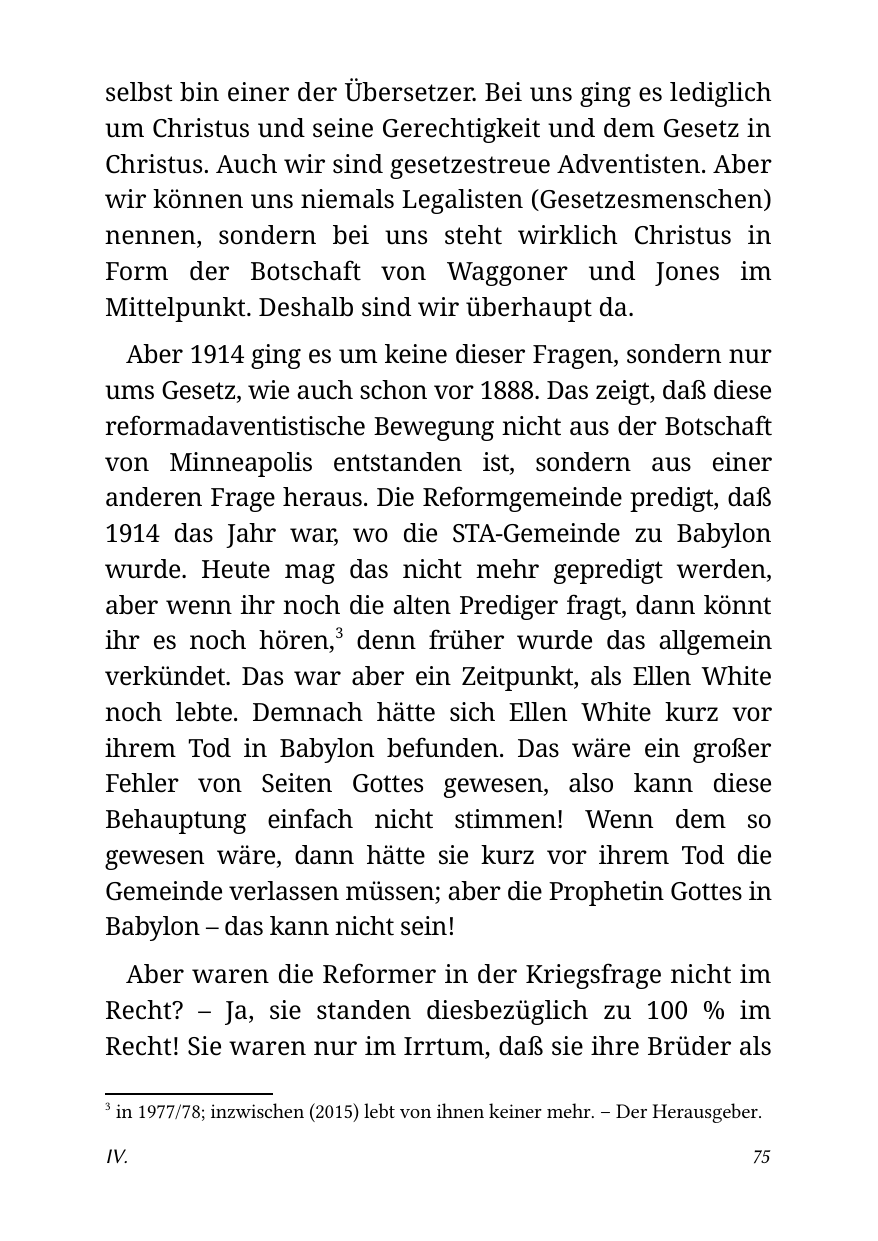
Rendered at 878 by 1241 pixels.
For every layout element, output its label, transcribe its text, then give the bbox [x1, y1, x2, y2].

text Aber 1914 ging es um keine dieser Fragen, sondern nur ums Gesetz, wie auch schon vor 1888. Das zeigt, daß diese reformadaventistische Bewegung nicht aus der Botschaft von Minneapolis entstanden ist, sondern aus einer anderen Frage heraus. Die Reformgemeinde predigt, daß 1914 das Jahr war, wo die STA-Gemeinde zu Babylon wurde. Heute mag das nicht mehr gepredigt werden, aber wenn ihr noch die alten Prediger fragt, dann könnt ihr es noch hören, denn früher wurde das allgemein verkündet. Das war aber ein Zeitpunkt, als Ellen White noch lebte. Demnach hätte sich Ellen White kurz vor ihrem Tod in Babylon befunden. Das wäre ein großer Fehler von Seiten Gottes gewesen, also kann diese Behauptung einfach nicht stimmen! Wenn dem so gewesen wäre, dann hätte sie kurz vor ihrem Tod die Gemeinde verlassen müssen; aber die Prophetin Gottes in Babylon – das kann nicht sein! [105, 337, 772, 943]
text selbst bin einer der Übersetzer. Bei uns ging es lediglich um Christus und seine Gerechtigkeit und dem Gesetz in Christus. Auch wir sind gesetzestreue Adventisten. Aber wir können uns niemals Legalisten (Gesetzesmenschen) nennen, sondern bei uns steht wirklich Christus in Form der Botschaft von Waggoner und Jones im Mittelpunkt. Deshalb sind wir überhaupt da. [105, 75, 772, 323]
text in 1977/78; inzwischen (2015) lebt von ihnen keiner mehr. – Der Herausgeber. [105, 1100, 772, 1123]
text Aber waren die Reformer in der Kriegsfrage nicht im Recht? – Ja, sie standen diesbezüglich zu 100 % im Recht! Sie waren nur im Irrtum, daß sie ihre Brüder als [105, 957, 772, 1062]
